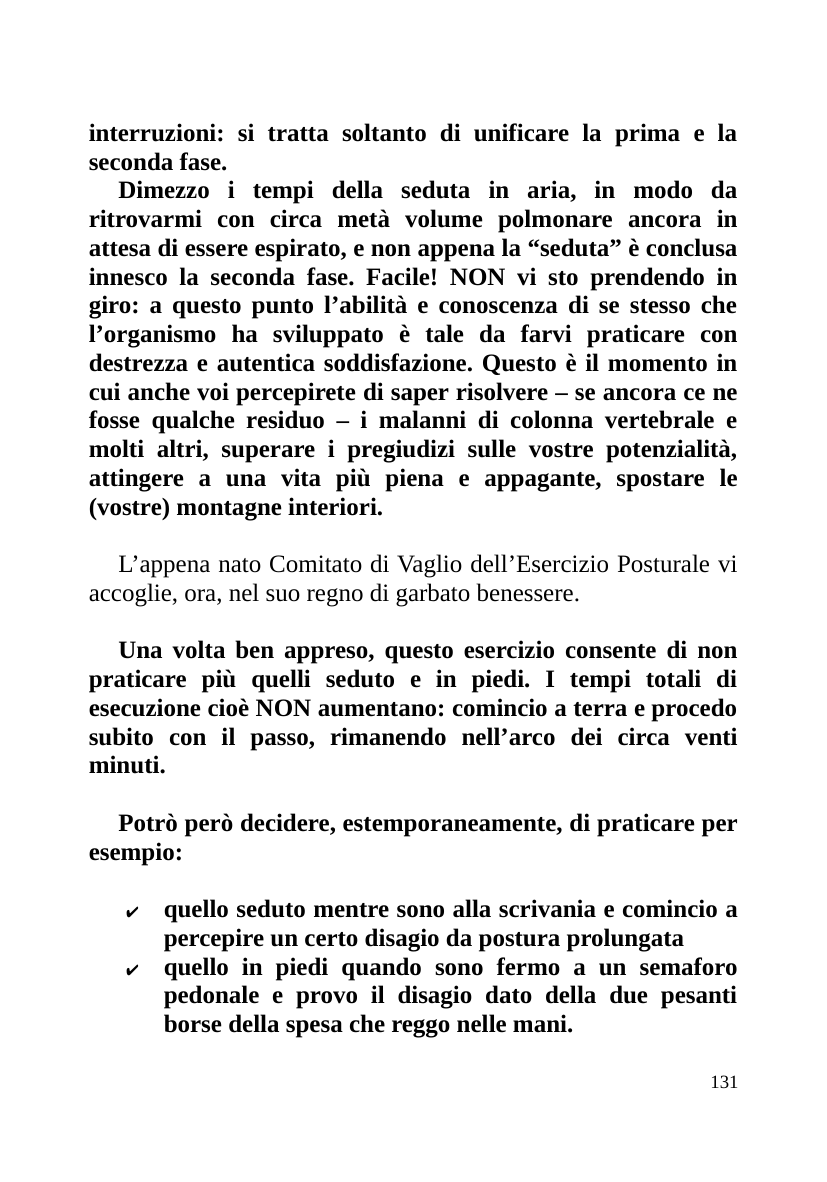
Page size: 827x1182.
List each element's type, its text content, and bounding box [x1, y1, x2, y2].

text Dimezzo i tempi della seduta in aria, in modo da ritrovarmi con circa metà volume polmonare ancora in attesa di essere espirato, e non appena la “seduta” è conclusa innesco la seconda fase. Facile! NON vi sto prendendo in giro: a questo punto l’abilità e conoscenza di se stesso che l’organismo ha sviluppato è tale da farvi praticare con destrezza e autentica soddisfazione. Questo è il momento in cui anche voi percepirete di saper risolvere ‒ se ancora ce ne fosse qualche residuo ‒ i malanni di colonna vertebrale e molti altri, superare i pregiudizi sulle vostre potenzialità, attingere a una vita più piena e appagante, spostare le (vostre) montagne interiori. [88, 176, 738, 521]
list quello in piedi quando sono fermo a un semaforo pedonale e provo il disagio dato della due pesanti borse della spesa che reggo nelle mani. [126, 952, 738, 1038]
text Una volta ben appreso, questo esercizio consente di non praticare più quelli seduto e in piedi. I tempi totali di esecuzione cioè NON aumentano: comincio a terra e procedo subito con il passo, rimanendo nell’arco dei circa venti minuti. [88, 636, 738, 779]
text interruzioni: si tratta soltanto di unificare la prima e la seconda fase. [88, 118, 738, 176]
text L’appena nato Comitato di Vaglio dell’Esercizio Posturale vi accoglie, ora, nel suo regno di garbato benessere. [88, 549, 738, 607]
text Potrò però decidere, estemporaneamente, di praticare per esempio: [88, 808, 738, 866]
list quello seduto mentre sono alla scrivania e comincio a percepire un certo disagio da postura prolungata [126, 894, 738, 952]
